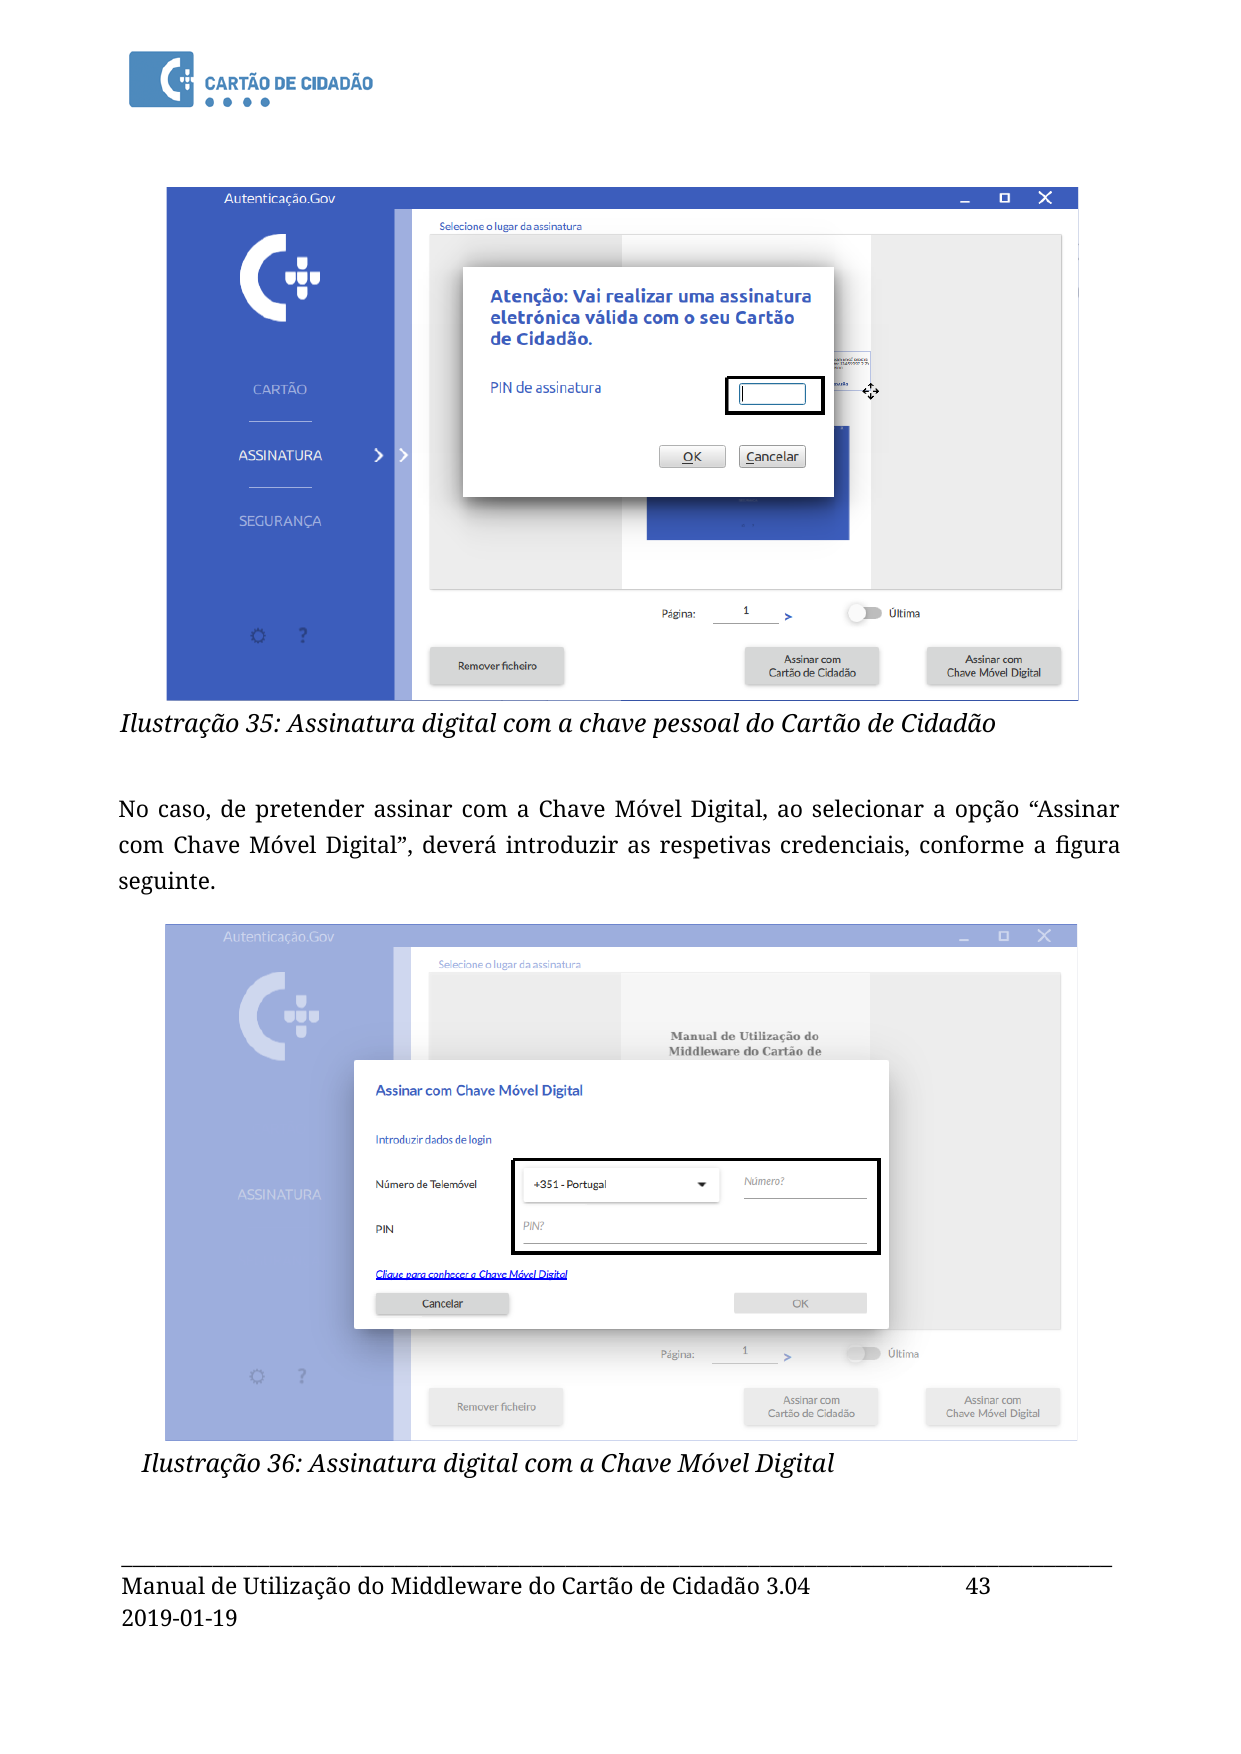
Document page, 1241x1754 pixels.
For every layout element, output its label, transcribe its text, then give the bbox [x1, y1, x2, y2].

text Ilustração 35: Assinatura digital com a chave pessoal do Cartão de Cidadão [120, 701, 1125, 739]
picture [127, 45, 420, 115]
picture [165, 924, 1078, 1441]
text Ilustração 36: Assinatura digital com a Chave Móvel Digital [142, 1441, 1101, 1479]
text No caso, de pretender assinar com a Chave Móvel Digital, ao selecionar a opção “Assinar com Chave Móvel Digital”, deverá introduzir as respetivas credenciais, conforme a figura seguinte. [118, 175, 1125, 896]
picture [166, 187, 1079, 701]
